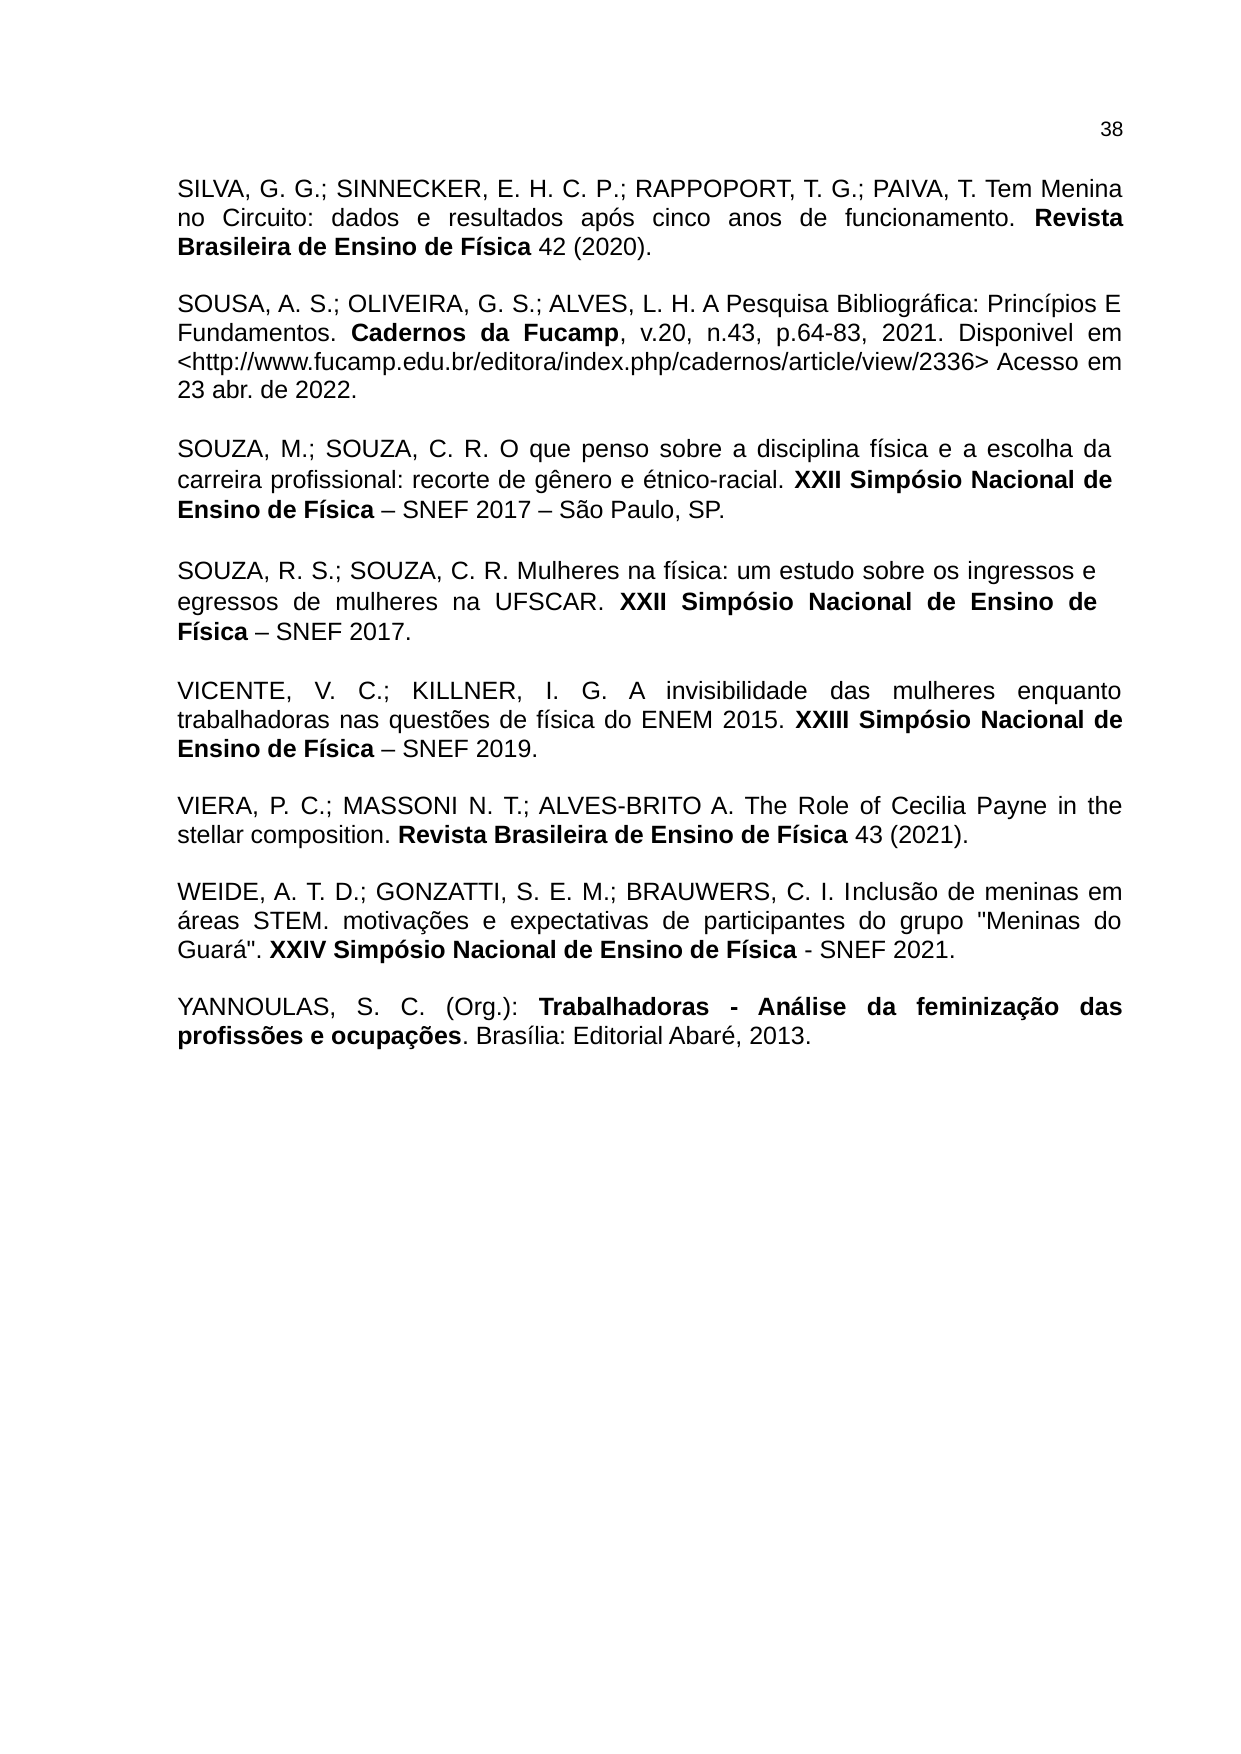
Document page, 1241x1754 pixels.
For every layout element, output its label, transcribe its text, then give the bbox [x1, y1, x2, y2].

text WEIDE, A. T. D.; GONZATTI, S. E. M.; BRAUWERS, C. I. Inclusão de meninas em áreas STEM. motivações e expectativas de participantes do grupo "Meninas do Guará". XXIV Simpósio Nacional de Ensino de Física - SNEF 2021. [177, 877, 1123, 964]
text VIERA, P. C.; MASSONI N. T.; ALVES-BRITO A. The Role of Cecilia Payne in the stellar composition. Revista Brasileira de Ensino de Física 43 (2021). [177, 791, 1123, 849]
text VICENTE, V. C.; KILLNER, I. G. A invisibilidade das mulheres enquanto trabalhadoras nas questões de física do ENEM 2015. XXIII Simpósio Nacional de Ensino de Física – SNEF 2019. [177, 676, 1123, 762]
text SOUZA, R. S.; SOUZA, C. R. Mulheres na física: um estudo sobre os ingressos e egressos de mulheres na UFSCAR. XXII Simpósio Nacional de Ensino de Física – SNEF 2017. [177, 556, 1098, 646]
text SOUZA, M.; SOUZA, C. R. O que penso sobre a disciplina física e a escolha da carreira profissional: recorte de gênero e étnico-racial. XXII Simpósio Nacional de Ensino de Física – SNEF 2017 – São Paulo, SP. [177, 434, 1113, 524]
text SOUSA, A. S.; OLIVEIRA, G. S.; ALVES, L. H. A Pesquisa Bibliográfica: Princípios E Fundamentos. Cadernos da Fucamp, v.20, n.43, p.64-83, 2021. Disponivel em <http://www.fucamp.edu.br/editora/index.php/cadernos/article/view/2336> Acesso em 23 abr. de 2022. [177, 289, 1123, 404]
text SILVA, G. G.; SINNECKER, E. H. C. P.; RAPPOPORT, T. G.; PAIVA, T. Tem Menina no Circuito: dados e resultados após cinco anos de funcionamento. Revista Brasileira de Ensino de Física 42 (2020). [177, 174, 1123, 260]
text YANNOULAS, S. C. (Org.): Trabalhadoras - Análise da feminização das profissões e ocupações. Brasília: Editorial Abaré, 2013. [177, 992, 1123, 1050]
